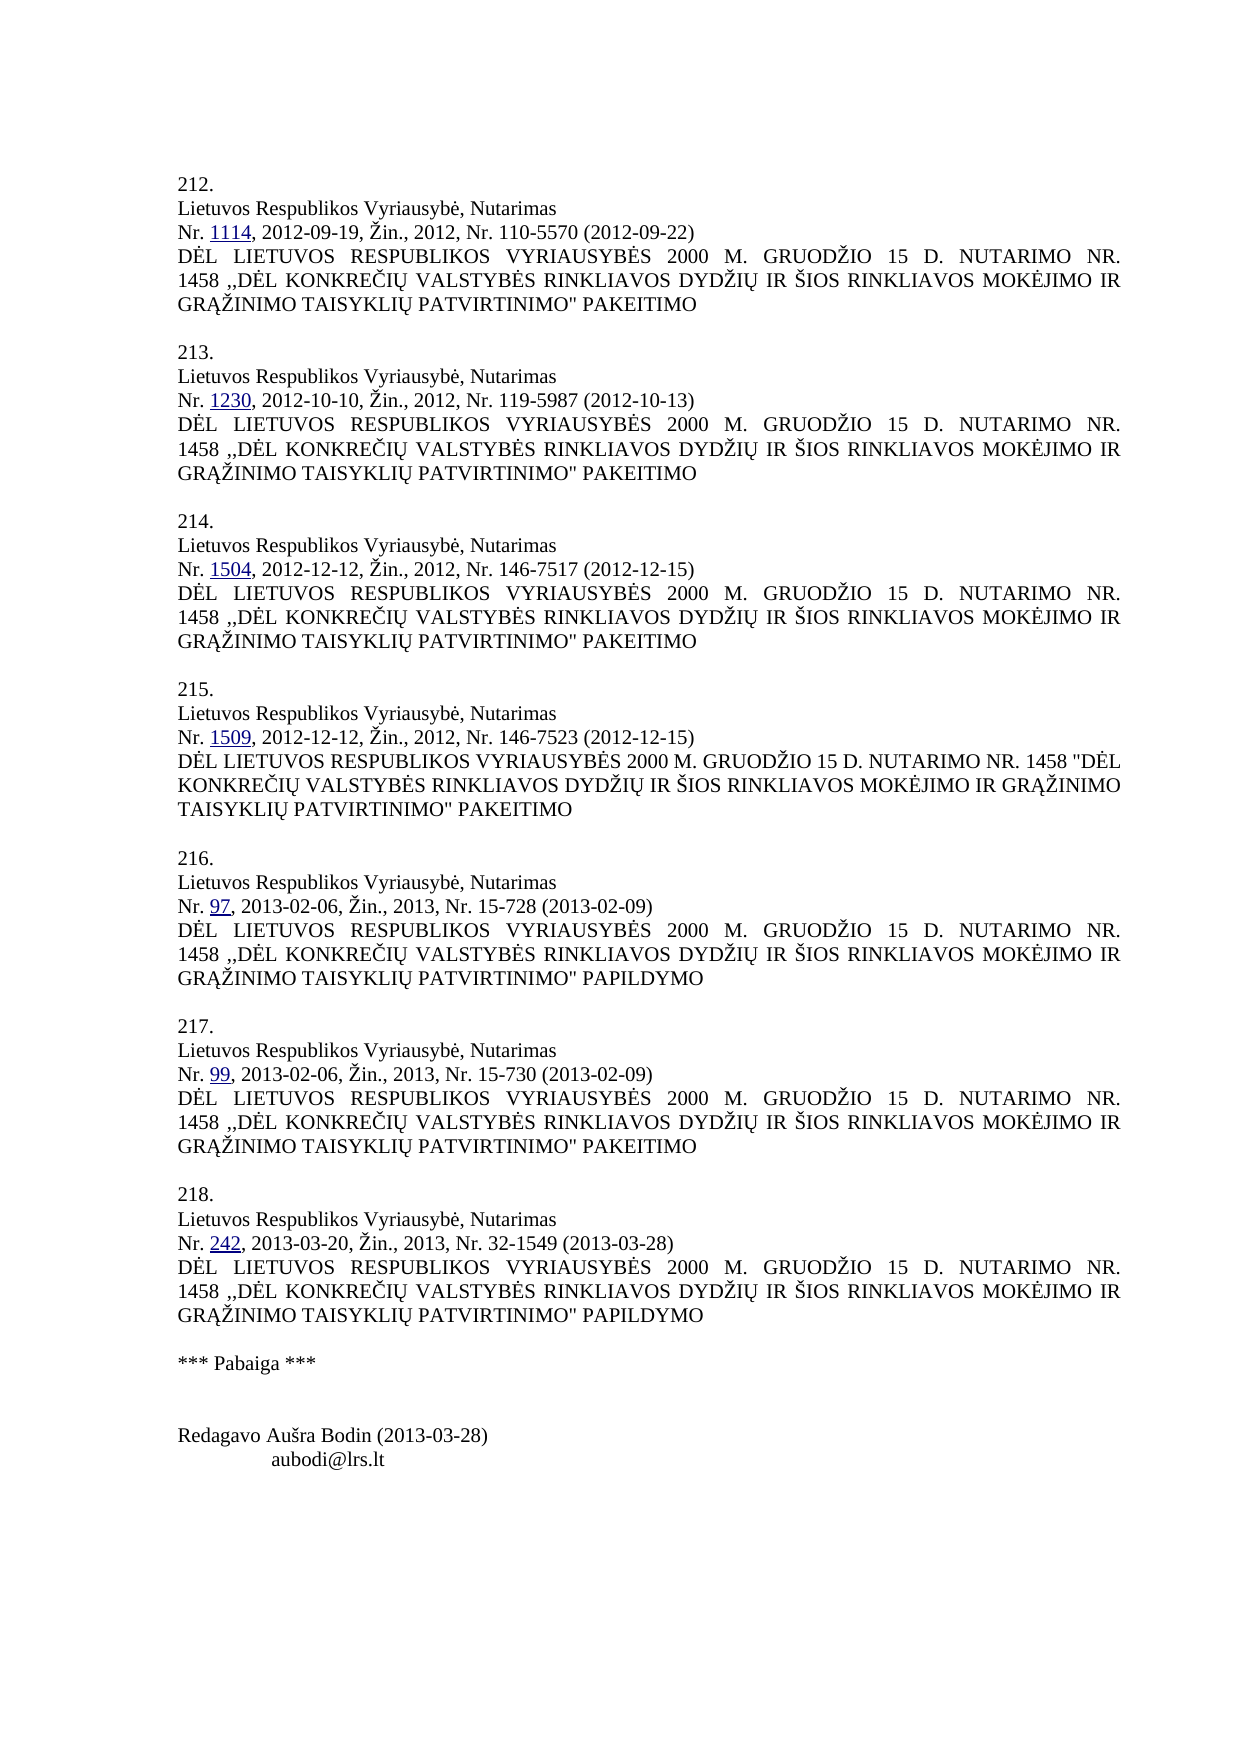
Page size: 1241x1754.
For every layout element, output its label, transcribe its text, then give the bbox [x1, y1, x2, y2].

text DĖL LIETUVOS RESPUBLIKOS VYRIAUSYBĖS 2000 M. GRUODŽIO 15 D. NUTARIMO NR. 1458 ,,DĖL KONKREČIŲ VALSTYBĖS RINKLIAVOS DYDŽIŲ IR ŠIOS RINKLIAVOS MOKĖJIMO IR GRĄŽINIMO TAISYKLIŲ PATVIRTINIMO" PAKEITIMO [177, 412, 1122, 484]
text DĖL LIETUVOS RESPUBLIKOS VYRIAUSYBĖS 2000 M. GRUODŽIO 15 D. NUTARIMO NR. 1458 ,,DĖL KONKREČIŲ VALSTYBĖS RINKLIAVOS DYDŽIŲ IR ŠIOS RINKLIAVOS MOKĖJIMO IR GRĄŽINIMO TAISYKLIŲ PATVIRTINIMO" PAPILDYMO [177, 1254, 1122, 1327]
text Lietuvos Respublikos Vyriausybė, Nutarimas [177, 364, 1122, 388]
text aubodi@lrs.lt [177, 1447, 1122, 1471]
text Nr. 1230, 2012-10-10, Žin., 2012, Nr. 119-5987 (2012-10-13) [177, 388, 1122, 412]
text 214. [177, 509, 1122, 533]
text Nr. 242, 2013-03-20, Žin., 2013, Nr. 32-1549 (2013-03-28) [177, 1231, 1122, 1254]
text Lietuvos Respublikos Vyriausybė, Nutarimas [177, 1038, 1122, 1062]
text DĖL LIETUVOS RESPUBLIKOS VYRIAUSYBĖS 2000 M. GRUODŽIO 15 D. NUTARIMO NR. 1458 ,,DĖL KONKREČIŲ VALSTYBĖS RINKLIAVOS DYDŽIŲ IR ŠIOS RINKLIAVOS MOKĖJIMO IR GRĄŽINIMO TAISYKLIŲ PATVIRTINIMO" PAKEITIMO [177, 1086, 1122, 1158]
text 218. [177, 1182, 1122, 1206]
text Lietuvos Respublikos Vyriausybė, Nutarimas [177, 196, 1122, 220]
text 217. [177, 1014, 1122, 1038]
text Lietuvos Respublikos Vyriausybė, Nutarimas [177, 701, 1122, 725]
text 216. [177, 846, 1122, 869]
text Lietuvos Respublikos Vyriausybė, Nutarimas [177, 869, 1122, 894]
text 213. [177, 340, 1122, 364]
text Redagavo Aušra Bodin (2013-03-28) [177, 1423, 1122, 1447]
text DĖL LIETUVOS RESPUBLIKOS VYRIAUSYBĖS 2000 M. GRUODŽIO 15 D. NUTARIMO NR. 1458 ,,DĖL KONKREČIŲ VALSTYBĖS RINKLIAVOS DYDŽIŲ IR ŠIOS RINKLIAVOS MOKĖJIMO IR GRĄŽINIMO TAISYKLIŲ PATVIRTINIMO" PAKEITIMO [177, 581, 1122, 653]
text Nr. 99, 2013-02-06, Žin., 2013, Nr. 15-730 (2013-02-09) [177, 1062, 1122, 1086]
text Lietuvos Respublikos Vyriausybė, Nutarimas [177, 1206, 1122, 1231]
text *** Pabaiga *** [177, 1351, 1122, 1375]
text DĖL LIETUVOS RESPUBLIKOS VYRIAUSYBĖS 2000 M. GRUODŽIO 15 D. NUTARIMO NR. 1458 "DĖL KONKREČIŲ VALSTYBĖS RINKLIAVOS DYDŽIŲ IR ŠIOS RINKLIAVOS MOKĖJIMO IR GRĄŽINIMO TAISYKLIŲ PATVIRTINIMO" PAKEITIMO [177, 749, 1122, 821]
text Nr. 1504, 2012-12-12, Žin., 2012, Nr. 146-7517 (2012-12-15) [177, 557, 1122, 581]
text Nr. 1114, 2012-09-19, Žin., 2012, Nr. 110-5570 (2012-09-22) [177, 220, 1122, 244]
text DĖL LIETUVOS RESPUBLIKOS VYRIAUSYBĖS 2000 M. GRUODŽIO 15 D. NUTARIMO NR. 1458 ,,DĖL KONKREČIŲ VALSTYBĖS RINKLIAVOS DYDŽIŲ IR ŠIOS RINKLIAVOS MOKĖJIMO IR GRĄŽINIMO TAISYKLIŲ PATVIRTINIMO" PAPILDYMO [177, 918, 1122, 990]
text 215. [177, 677, 1122, 701]
text Nr. 1509, 2012-12-12, Žin., 2012, Nr. 146-7523 (2012-12-15) [177, 725, 1122, 749]
text Nr. 97, 2013-02-06, Žin., 2013, Nr. 15-728 (2013-02-09) [177, 894, 1122, 918]
text Lietuvos Respublikos Vyriausybė, Nutarimas [177, 533, 1122, 557]
text DĖL LIETUVOS RESPUBLIKOS VYRIAUSYBĖS 2000 M. GRUODŽIO 15 D. NUTARIMO NR. 1458 ,,DĖL KONKREČIŲ VALSTYBĖS RINKLIAVOS DYDŽIŲ IR ŠIOS RINKLIAVOS MOKĖJIMO IR GRĄŽINIMO TAISYKLIŲ PATVIRTINIMO" PAKEITIMO [177, 244, 1122, 316]
text 212. [177, 172, 1122, 196]
